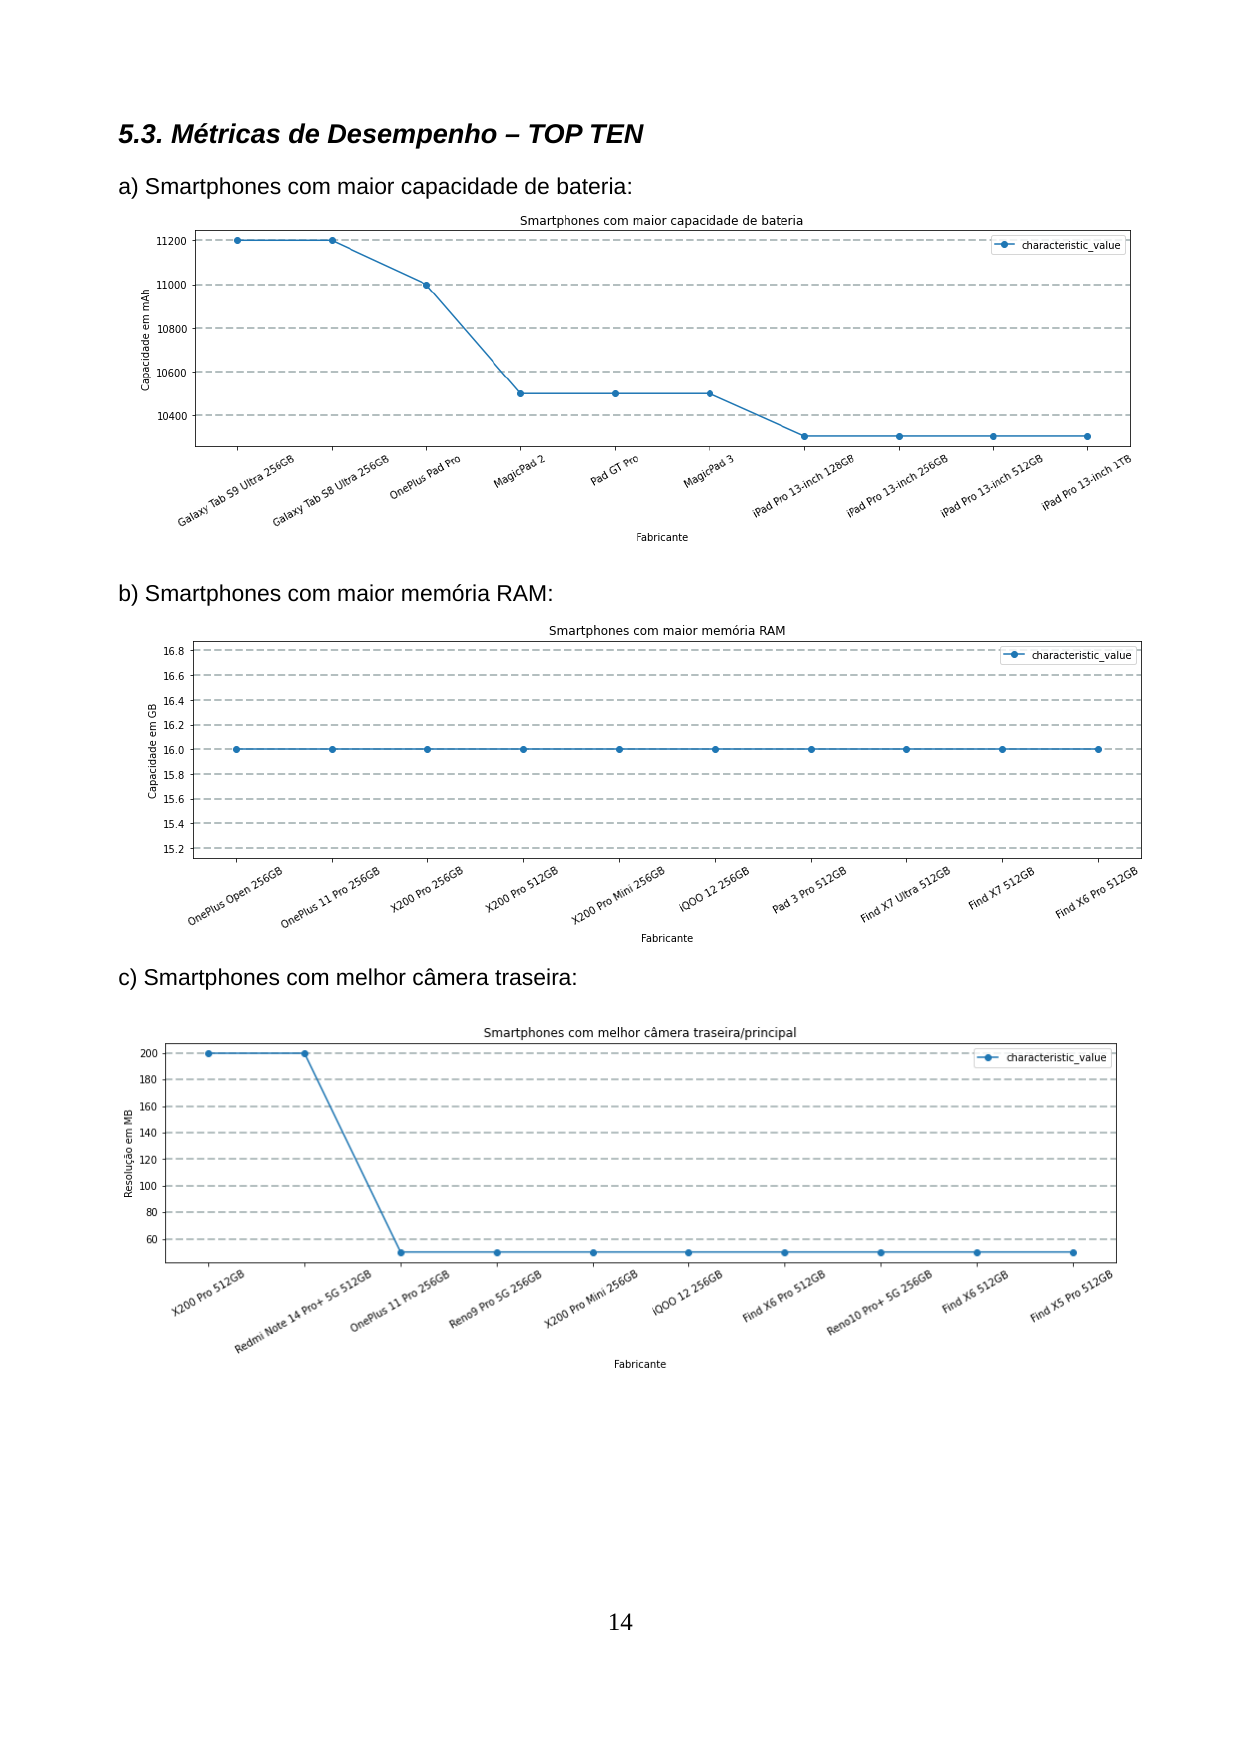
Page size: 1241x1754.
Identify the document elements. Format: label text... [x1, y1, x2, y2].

picture [118, 1021, 1123, 1377]
picture [135, 209, 1140, 548]
picture [142, 618, 1147, 951]
text c) Smartphones com melhor câmera traseira: [118, 951, 1122, 990]
text b) Smartphones com maior memória RAM: [118, 580, 1122, 606]
subtitle 5.3. Métricas de Desempenho – TOP TEN [118, 118, 1122, 149]
text a) Smartphones com maior capacidade de bateria: [118, 173, 1122, 199]
